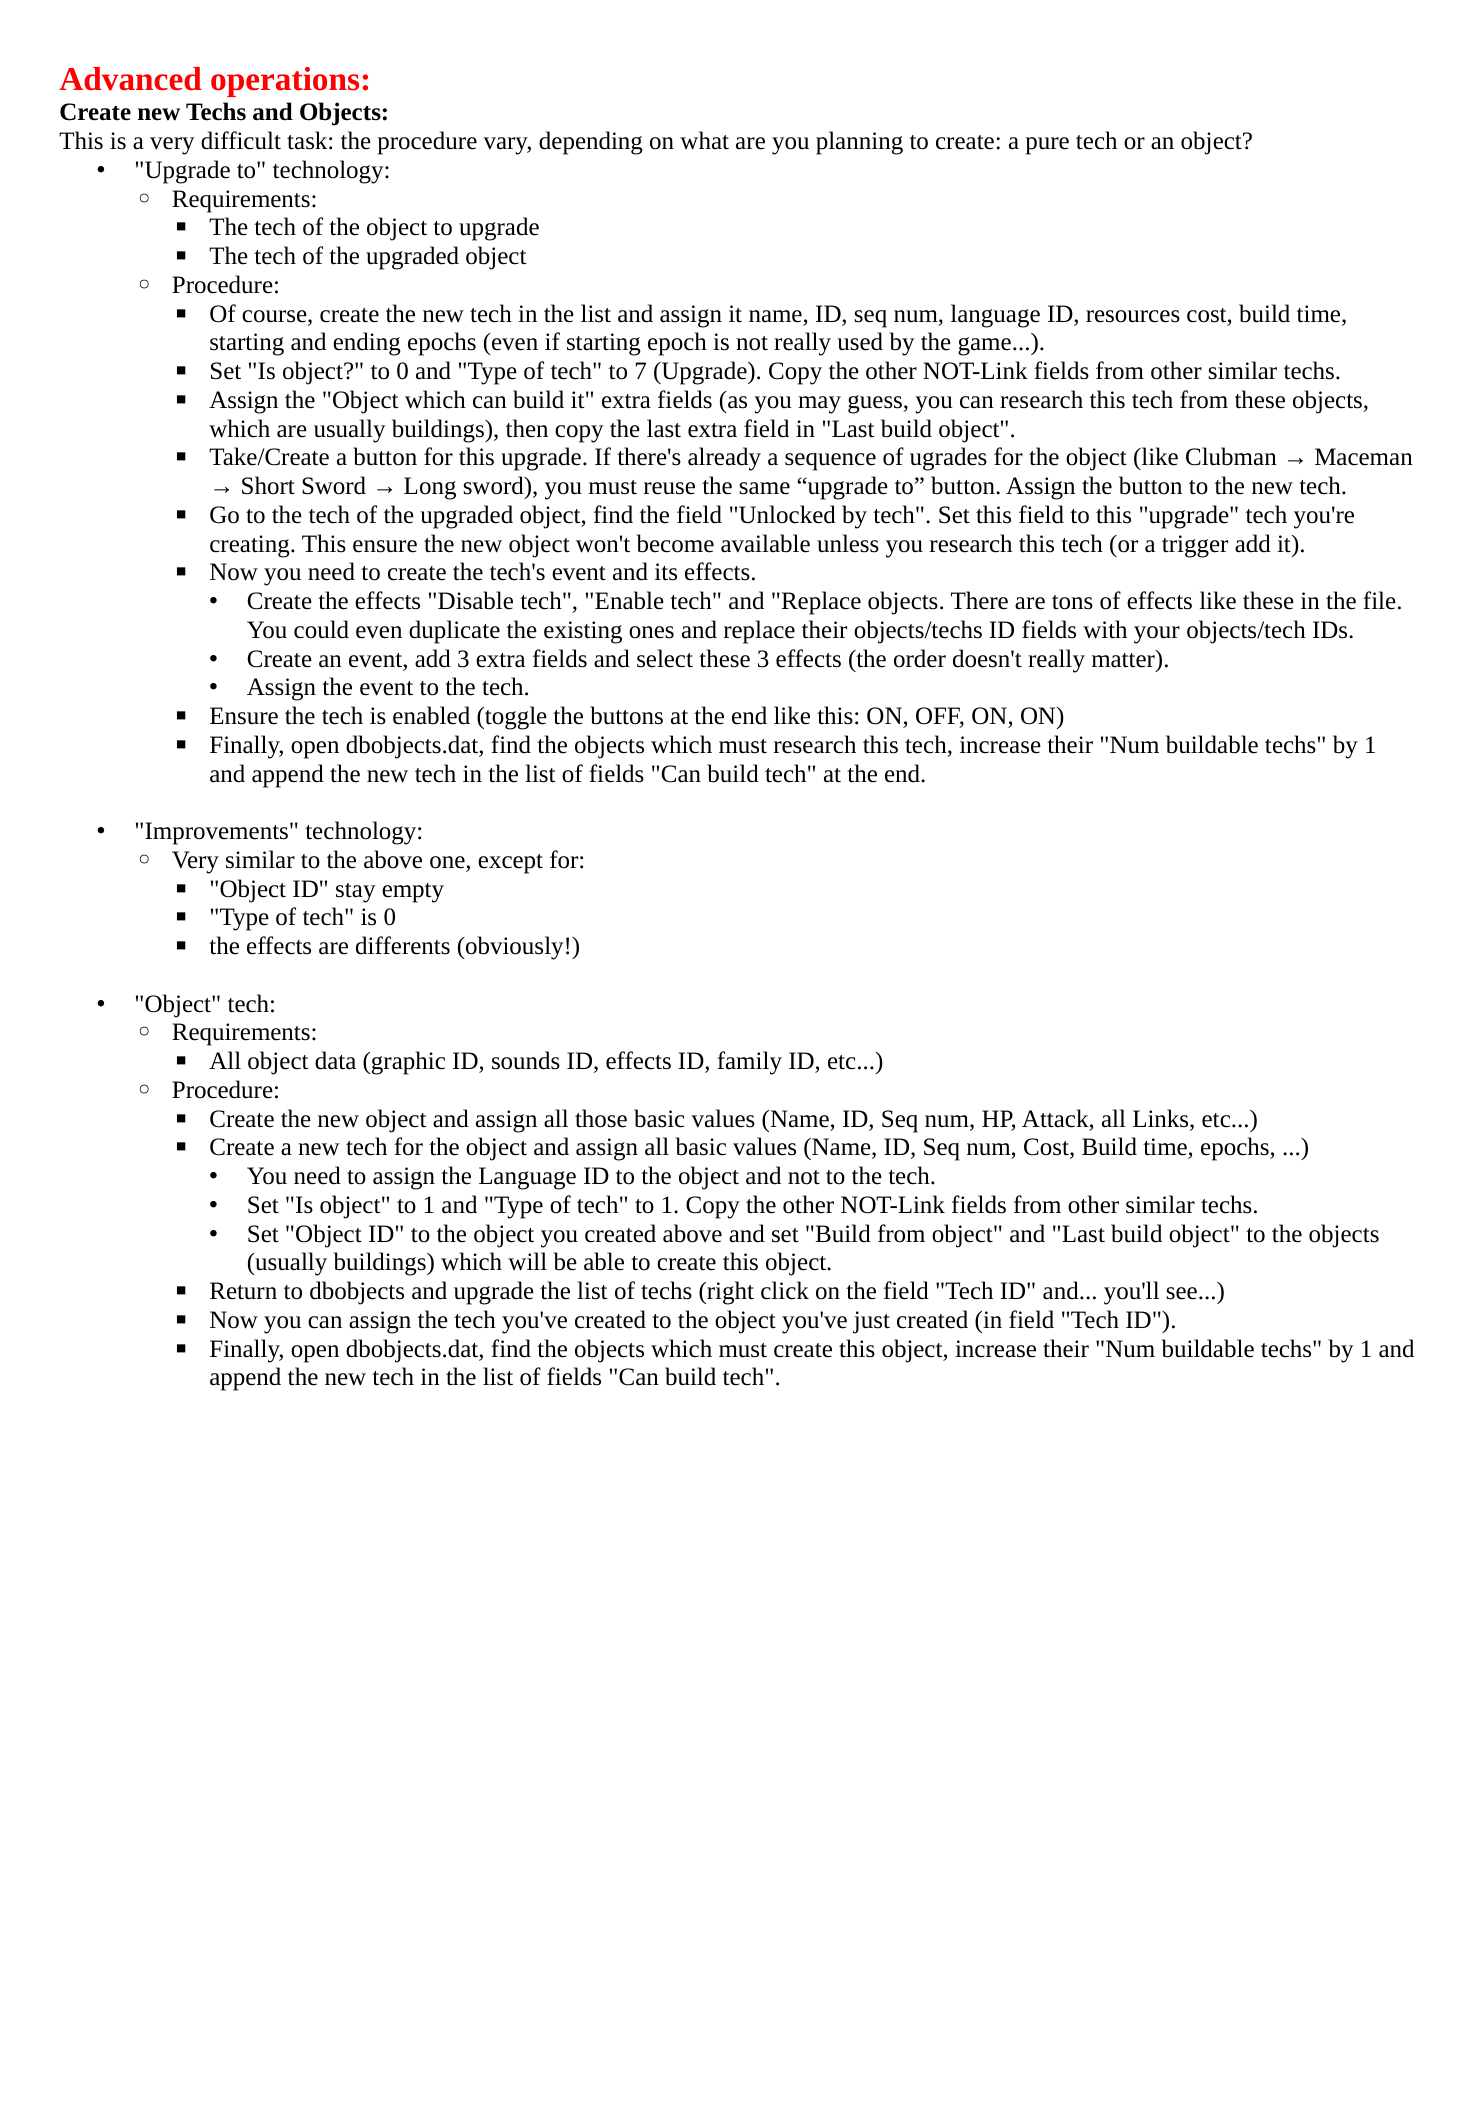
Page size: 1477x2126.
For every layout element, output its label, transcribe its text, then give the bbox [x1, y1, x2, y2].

list Set "Is object" to 1 and "Type of tech" to 1. Copy the other NOT-Link fields from other similar techs. [209, 1190, 1417, 1219]
list "Type of tech" is 0 [172, 902, 1417, 931]
list The tech of the object to upgrade [172, 212, 1417, 241]
list Now you can assign the tech you've created to the object you've just created (in field "Tech ID"). [172, 1305, 1417, 1334]
list Assign the event to the tech. [209, 672, 1417, 701]
list Set "Object ID" to the object you created above and set "Build from object" and "Last build object" to the objects (usually buildings) which will be able to create this object. [209, 1219, 1417, 1276]
list the effects are differents (obviously!) [172, 931, 1417, 989]
list Of course, create the new tech in the list and assign it name, ID, seq num, language ID, resources cost, build time, starting and ending epochs (even if starting epoch is not really used by the game...). [172, 299, 1417, 356]
list Now you need to create the tech's event and its effects. [172, 557, 1417, 586]
list Create the effects "Disable tech", "Enable tech" and "Replace objects. There are tons of effects like these in the file. You could even duplicate the existing ones and replace their objects/techs ID fields with your objects/tech IDs. [209, 586, 1417, 644]
text Advanced operations: [59, 59, 1417, 97]
list "Object ID" stay empty [172, 874, 1417, 902]
list Go to the tech of the upgraded object, find the field "Unlocked by tech". Set this field to this "upgrade" tech you're creating. This ensure the new object won't become available unless you research this tech (or a trigger add it). [172, 500, 1417, 557]
list Ensure the tech is enabled (toggle the buttons at the end like this: ON, OFF, ON, ON) [172, 701, 1417, 730]
list Create the new object and assign all those basic values (Name, ID, Seq num, HP, Attack, all Links, etc...) [172, 1104, 1417, 1132]
list Assign the "Object which can build it" extra fields (as you may guess, you can research this tech from these objects, which are usually buildings), then copy the last extra field in "Last build object". [172, 385, 1417, 442]
text This is a very difficult task: the procedure vary, depending on what are you planning to create: a pure tech or an object? [59, 126, 1417, 155]
list Requirements: [134, 1017, 1417, 1046]
list Take/Create a button for this upgrade. If there's already a sequence of ugrades for the object (like Clubman → Maceman → Short Sword → Long sword), you must reuse the same “upgrade to” button. Assign the button to the new tech. [172, 442, 1417, 500]
list Procedure: [134, 270, 1417, 299]
list You need to assign the Language ID to the object and not to the tech. [209, 1161, 1417, 1190]
list "Object" tech: [97, 989, 1417, 1017]
list Return to dbobjects and upgrade the list of techs (right click on the field "Tech ID" and... you'll see...) [172, 1276, 1417, 1305]
list All object data (graphic ID, sounds ID, effects ID, family ID, etc...) [172, 1046, 1417, 1075]
text Create new Techs and Objects: [59, 97, 1417, 126]
list Finally, open dbobjects.dat, find the objects which must research this tech, increase their "Num buildable techs" by 1 and append the new tech in the list of fields "Can build tech" at the end. [172, 730, 1417, 816]
list Requirements: [134, 184, 1417, 212]
list Create a new tech for the object and assign all basic values (Name, ID, Seq num, Cost, Build time, epochs, ...) [172, 1132, 1417, 1161]
list Very similar to the above one, except for: [134, 845, 1417, 874]
list Finally, open dbobjects.dat, find the objects which must create this object, increase their "Num buildable techs" by 1 and append the new tech in the list of fields "Can build tech". [172, 1334, 1417, 1391]
list Create an event, add 3 extra fields and select these 3 effects (the order doesn't really matter). [209, 644, 1417, 672]
list The tech of the upgraded object [172, 241, 1417, 270]
list "Upgrade to" technology: [97, 155, 1417, 184]
list Set "Is object?" to 0 and "Type of tech" to 7 (Upgrade). Copy the other NOT-Link fields from other similar techs. [172, 356, 1417, 385]
list Procedure: [134, 1075, 1417, 1104]
list "Improvements" technology: [97, 816, 1417, 845]
